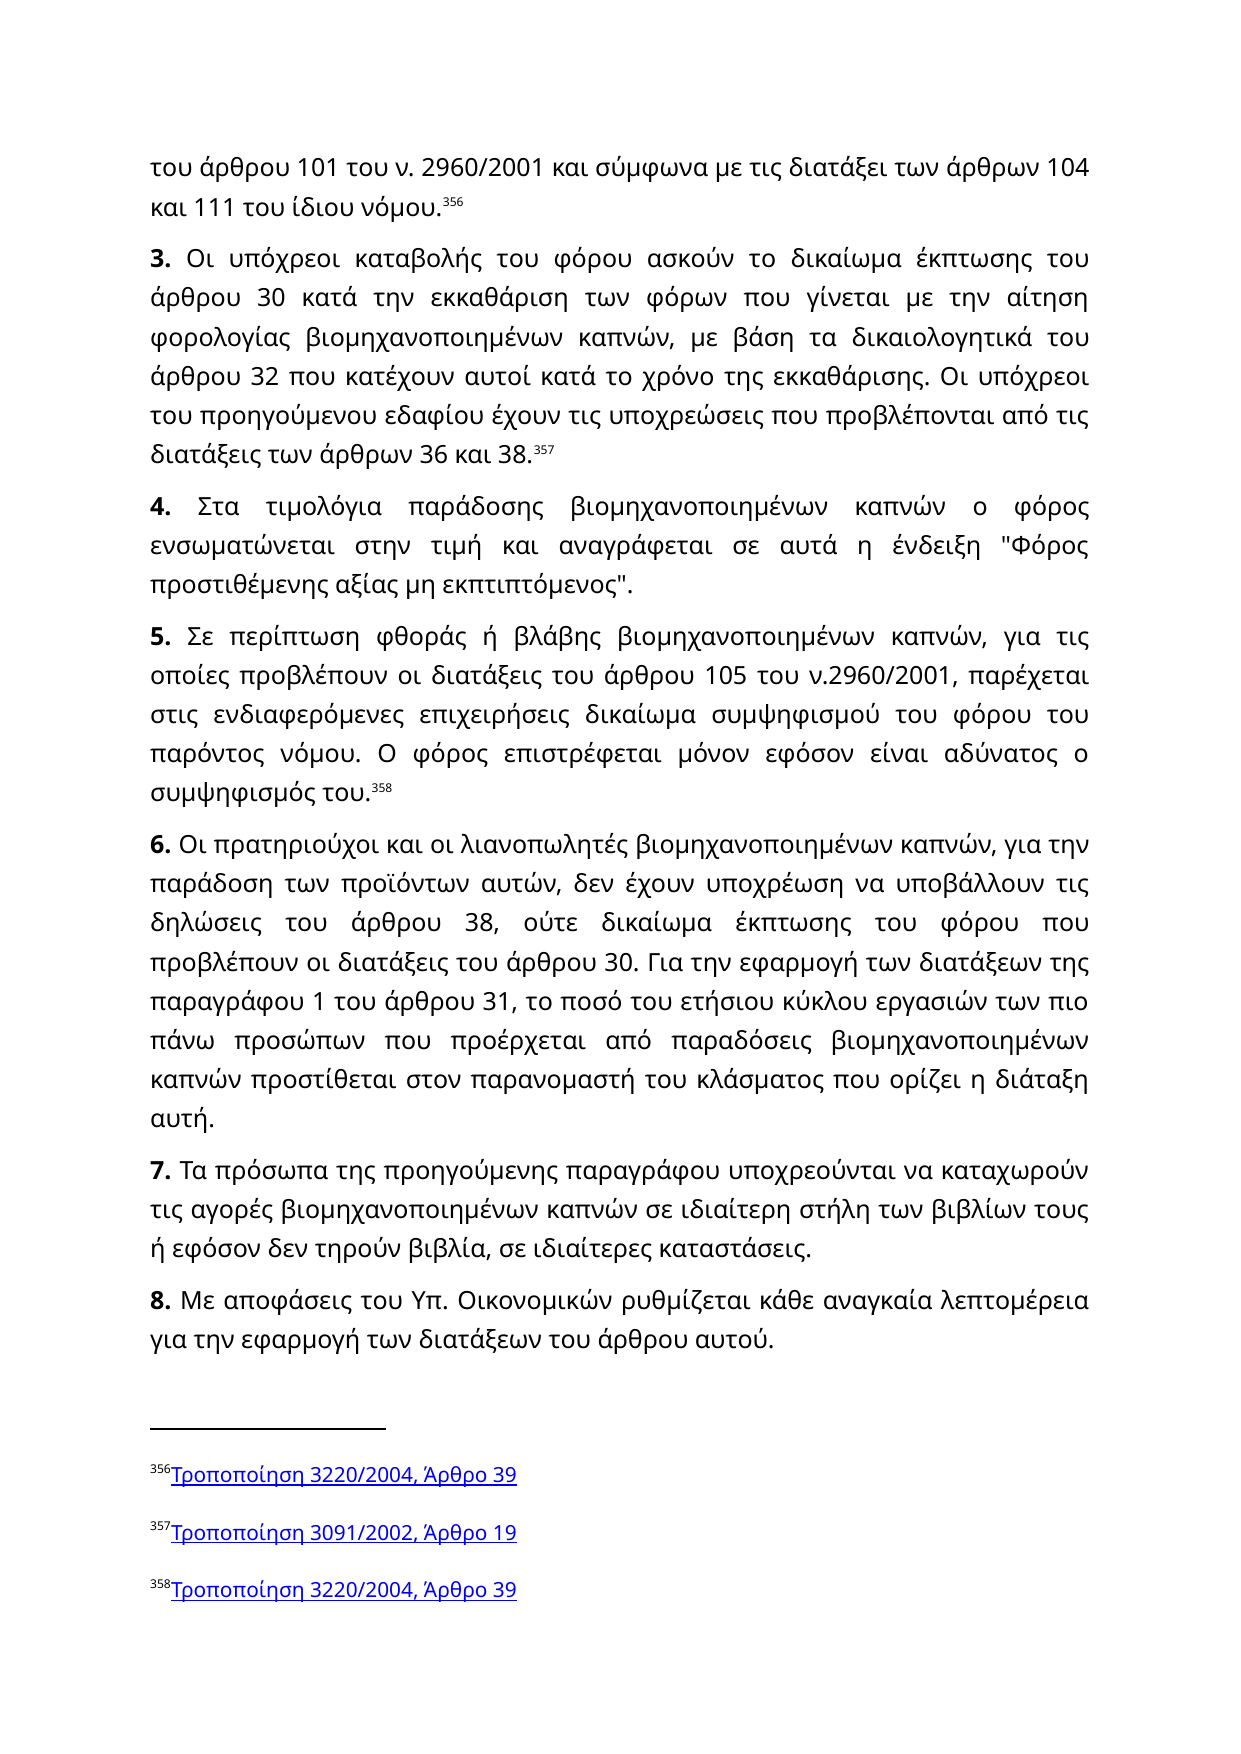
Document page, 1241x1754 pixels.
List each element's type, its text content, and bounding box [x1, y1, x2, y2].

text Τροποποίηση 3220/2004, Άρθρο 39 [150, 1576, 1090, 1604]
text 5. Σε περίπτωση φθοράς ή βλάβης βιομηχανοποιημένων καπνών, για τις οποίες προβλέπουν οι διατάξεις του άρθρου 105 του ν.2960/2001, παρέχεται στις ενδιαφερόμενες επιχειρήσεις δικαίωμα συμψηφισμού του φόρου του παρόντος νόμου. Ο φόρος επιστρέφεται μόνον εφόσον είναι αδύνατος ο συμψηφισμός του. [150, 618, 1090, 809]
text Τροποποίηση 3091/2002, Άρθρο 19 [150, 1518, 1090, 1546]
text 8. Με αποφάσεις του Υπ. Οικονομικών ρυθμίζεται κάθε αναγκαία λεπτομέρεια για την εφαρμογή των διατάξεων του άρθρου αυτού. [150, 1282, 1090, 1356]
text 7. Τα πρόσωπα της προηγούμενης παραγράφου υποχρεούνται να καταχωρούν τις αγορές βιομηχανοποιημένων καπνών σε ιδιαίτερη στήλη των βιβλίων τους ή εφόσον δεν τηρούν βιβλία, σε ιδιαίτερες καταστάσεις. [150, 1152, 1090, 1265]
text Τροποποίηση 3220/2004, Άρθρο 39 [150, 1460, 1090, 1489]
text του άρθρου 101 του ν. 2960/2001 και σύμφωνα με τις διατάξει των άρθρων 104 και 111 του ίδιου νόμου. [150, 150, 1090, 223]
text 4. Στα τιμολόγια παράδοσης βιομηχανοποιημένων καπνών ο φόρος ενσωματώνεται στην τιμή και αναγράφεται σε αυτά η ένδειξη "Φόρος προστιθέμενης αξίας μη εκπτιπτόμενος". [150, 488, 1090, 601]
text 3. Οι υπόχρεοι καταβολής του φόρου ασκούν το δικαίωμα έκπτωσης του άρθρου 30 κατά την εκκαθάριση των φόρων που γίνεται με την αίτηση φορολογίας βιομηχανοποιημένων καπνών, με βάση τα δικαιολογητικά του άρθρου 32 που κατέχουν αυτοί κατά το χρόνο της εκκαθάρισης. Οι υπόχρεοι του προηγούμενου εδαφίου έχουν τις υποχρεώσεις που προβλέπονται από τις διατάξεις των άρθρων 36 και 38. [150, 241, 1090, 471]
text 6. Οι πρατηριούχοι και οι λιανοπωλητές βιομηχανοποιημένων καπνών, για την παράδοση των προϊόντων αυτών, δεν έχουν υποχρέωση να υποβάλλουν τις δηλώσεις του άρθρου 38, ούτε δικαίωμα έκπτωσης του φόρου που προβλέπουν οι διατάξεις του άρθρου 30. Για την εφαρμογή των διατάξεων της παραγράφου 1 του άρθρου 31, το ποσό του ετήσιου κύκλου εργασιών των πιο πάνω προσώπων που προέρχεται από παραδόσεις βιομηχανοποιημένων καπνών προστίθεται στον παρανομαστή του κλάσματος που ορίζει η διάταξη αυτή. [150, 827, 1090, 1135]
